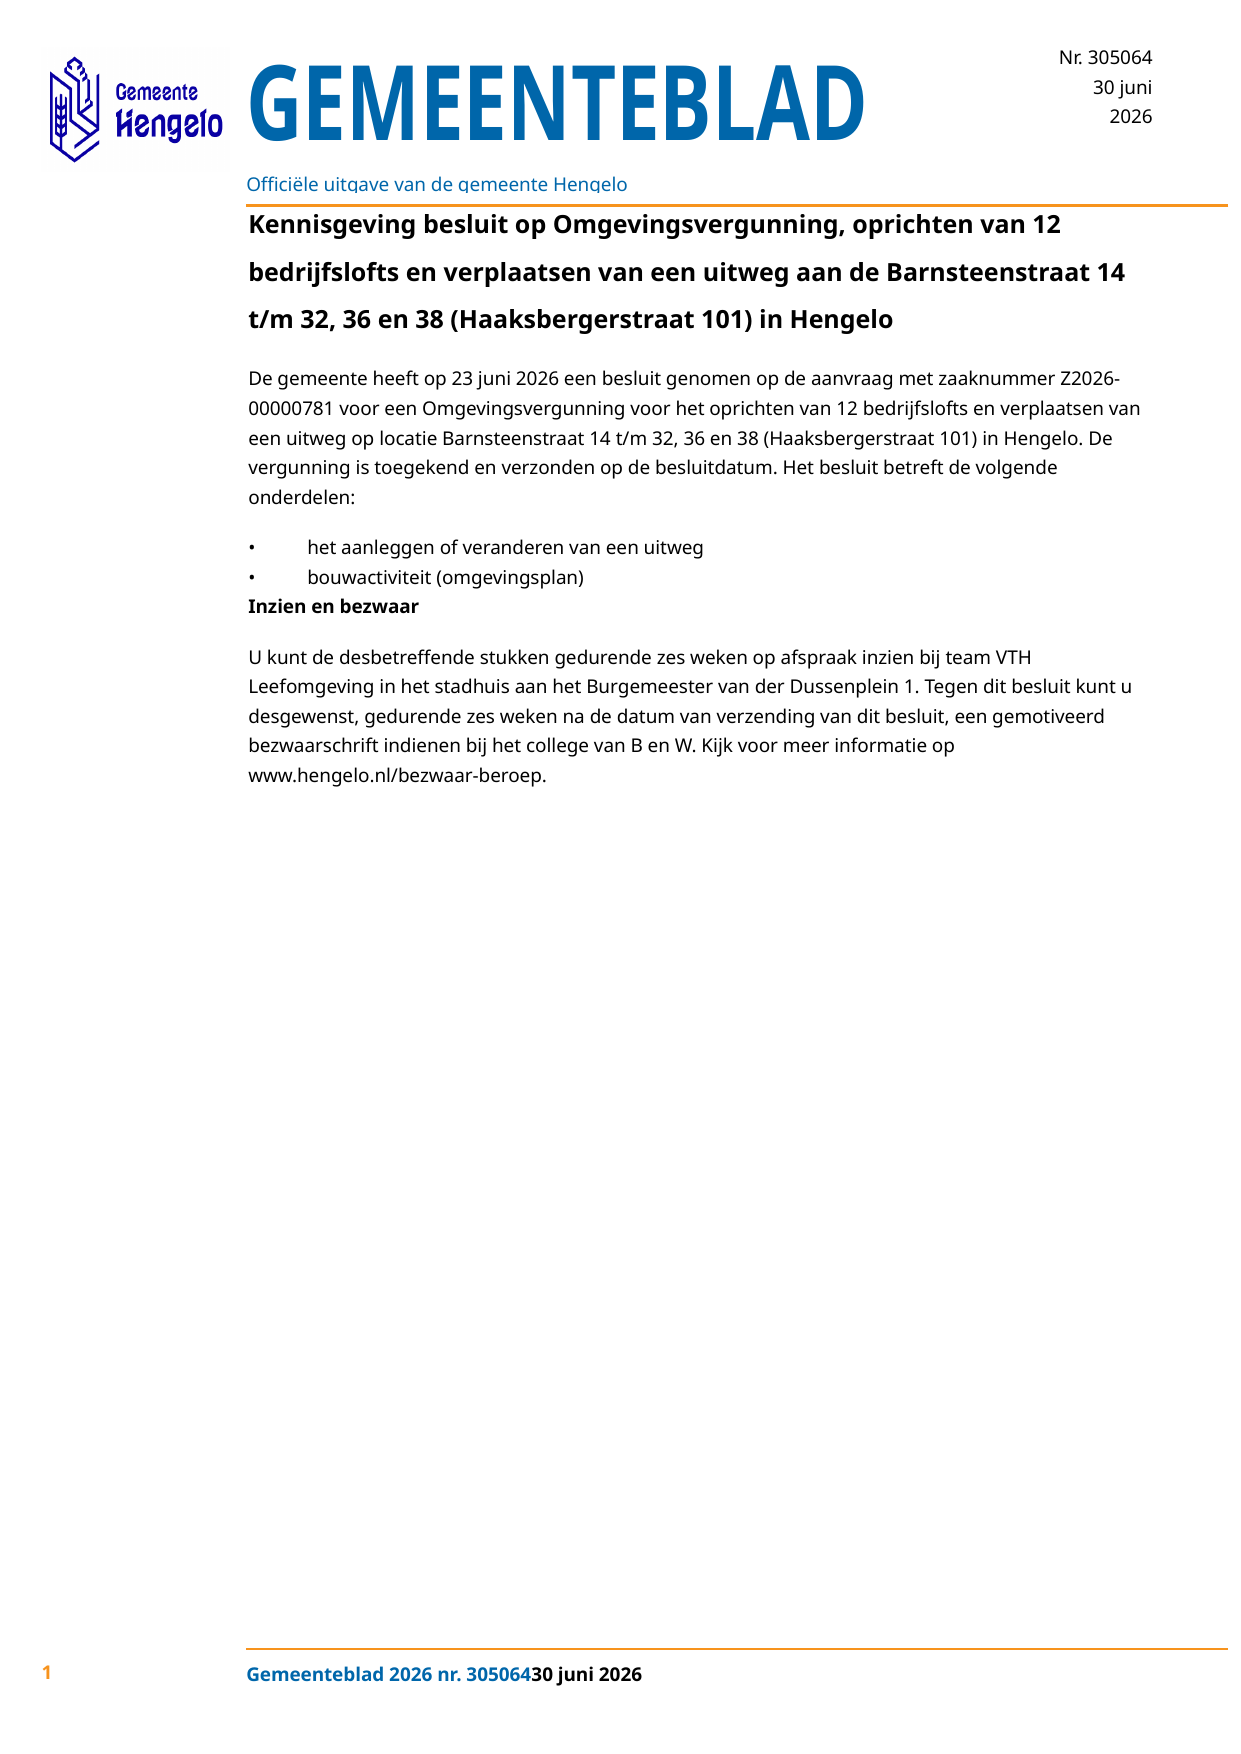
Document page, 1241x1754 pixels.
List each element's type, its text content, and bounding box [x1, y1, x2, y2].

list bouwactiviteit (omgevingsplan) [248, 564, 1152, 589]
text De gemeente heeft op 23 juni 2026 een besluit genomen op de aanvraag met zaaknummer Z2026-00000781 voor een Omgevingsvergunning voor het oprichten van 12 bedrijfslofts en verplaatsen van een uitweg op locatie Barnsteenstraat 14 t/m 32, 36 en 38 (Haaksbergerstraat 101) in Hengelo. De vergunning is toegekend en verzonden op de besluitdatum. Het besluit betreft de volgende onderdelen: [248, 366, 1152, 509]
list het aanleggen of veranderen van een uitweg [248, 534, 1152, 560]
text Inzien en bezwaar [248, 593, 1152, 619]
text Kennisgeving besluit op Omgevingsvergunning, oprichten van 12 bedrijfslofts en verplaatsen van een uitweg aan de Barnsteenstraat 14 t/m 32, 36 en 38 (Haaksbergerstraat 101) in Hengelo [248, 207, 1152, 336]
picture [41, 47, 231, 172]
text U kunt de desbetreffende stukken gedurende zes weken op afspraak inzien bij team VTH Leefomgeving in het stadhuis aan het Burgemeester van der Dussenplein 1. Tegen dit besluit kunt u desgewenst, gedurende zes weken na de datum van verzending van dit besluit, een gemotiveerd bezwaarschrift indienen bij het college van B en W. Kijk voor meer informatie op www.hengelo.nl/bezwaar-beroep. [248, 644, 1152, 788]
